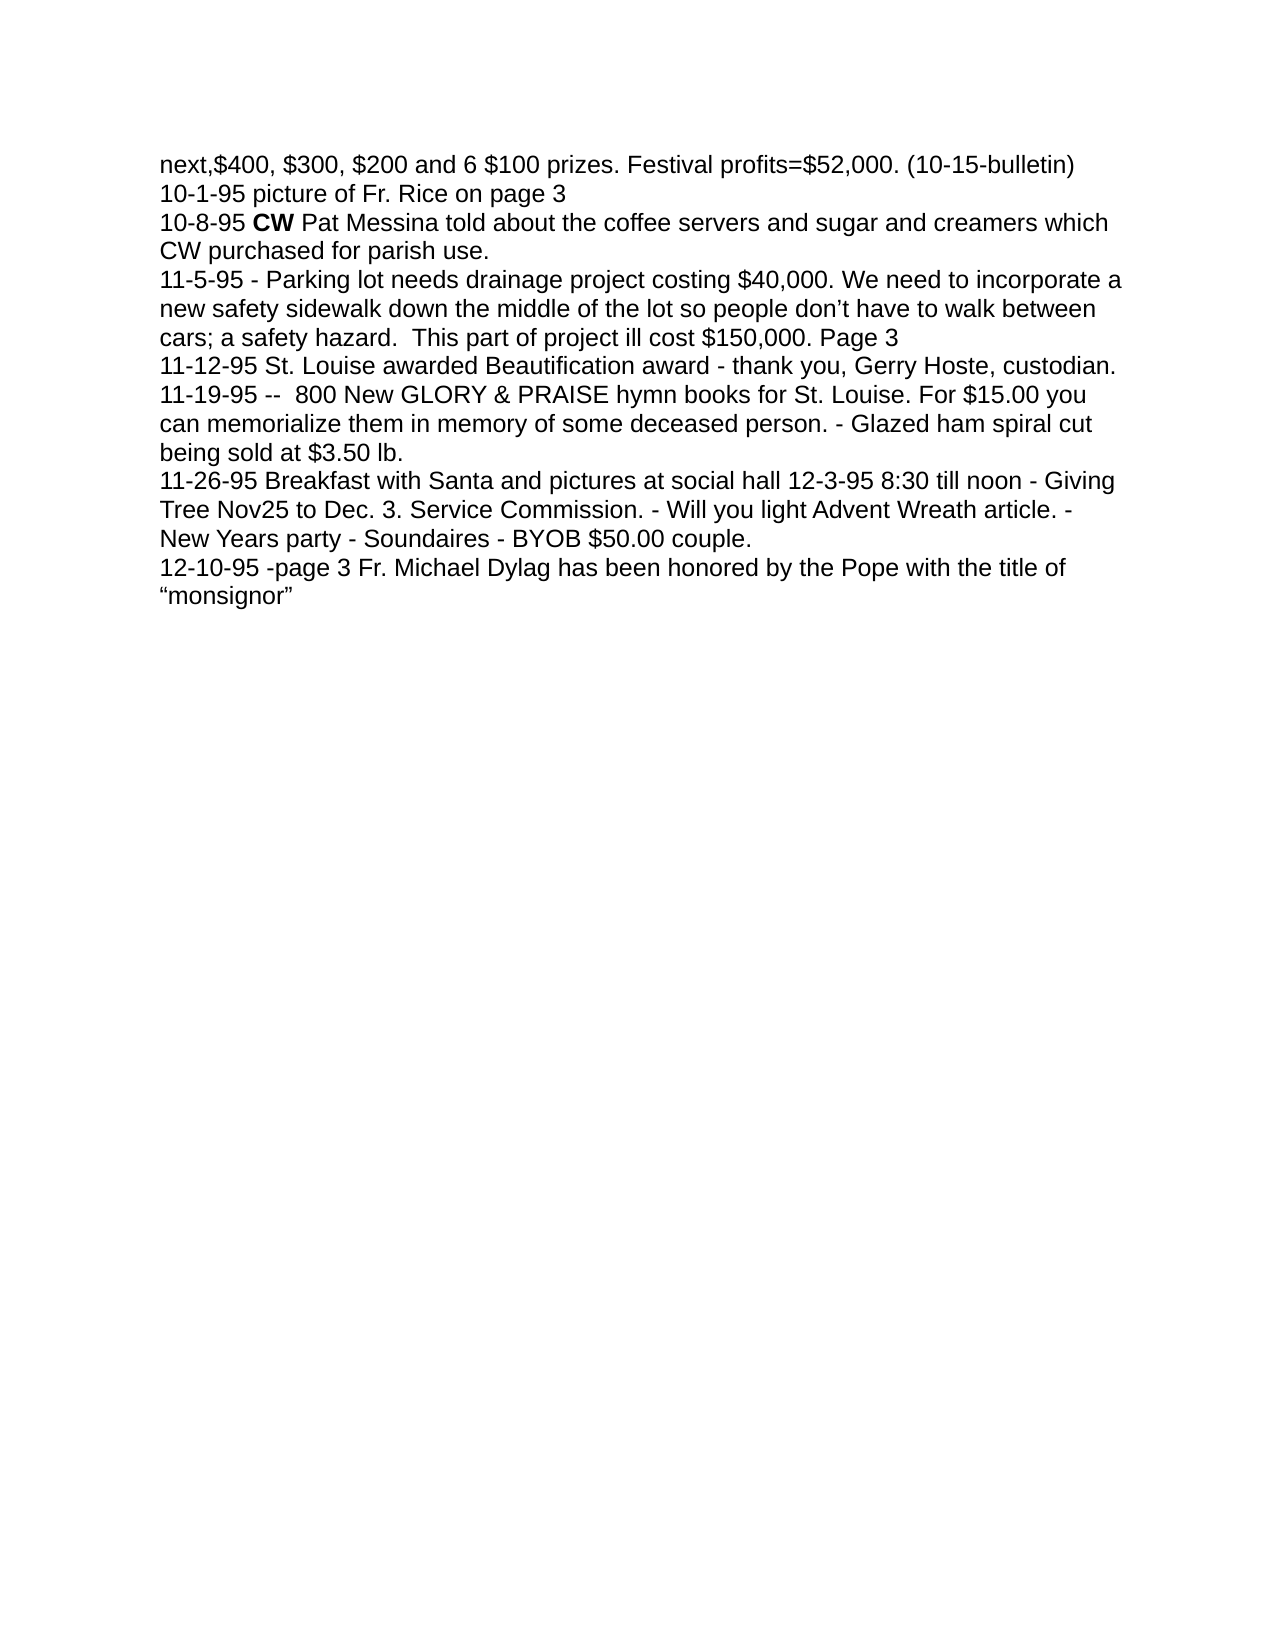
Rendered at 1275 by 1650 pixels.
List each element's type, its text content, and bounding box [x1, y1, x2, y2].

text 10-1-95 picture of Fr. Rice on page 3 [159, 179, 1134, 207]
text next,$400, $300, $200 and 6 $100 prizes. Festival profits=$52,000. (10-15-bulletin) [159, 150, 1134, 179]
text 11-19-95 -- 800 New GLORY & PRAISE hymn books for St. Louise. For $15.00 you can memorialize them in memory of some deceased person. - Glazed ham spiral cut being sold at $3.50 lb. [159, 380, 1134, 466]
text 11-12-95 St. Louise awarded Beautification award - thank you, Gerry Hoste, custodian. [159, 351, 1134, 380]
text 11-5-95 - Parking lot needs drainage project costing $40,000. We need to incorporate a new safety sidewalk down the middle of the lot so people don’t have to walk between cars; a safety hazard. This part of project ill cost $150,000. Page 3 [159, 265, 1134, 351]
text 10-8-95 CW Pat Messina told about the coffee servers and sugar and creamers which CW purchased for parish use. [159, 207, 1134, 265]
text 12-10-95 -page 3 Fr. Michael Dylag has been honored by the Pope with the title of “monsignor” [159, 552, 1134, 610]
text New Years party - Soundaires - BYOB $50.00 couple. [159, 524, 1134, 552]
text 11-26-95 Breakfast with Santa and pictures at social hall 12-3-95 8:30 till noon - Giving Tree Nov25 to Dec. 3. Service Commission. - Will you light Advent Wreath article. - [159, 466, 1134, 524]
